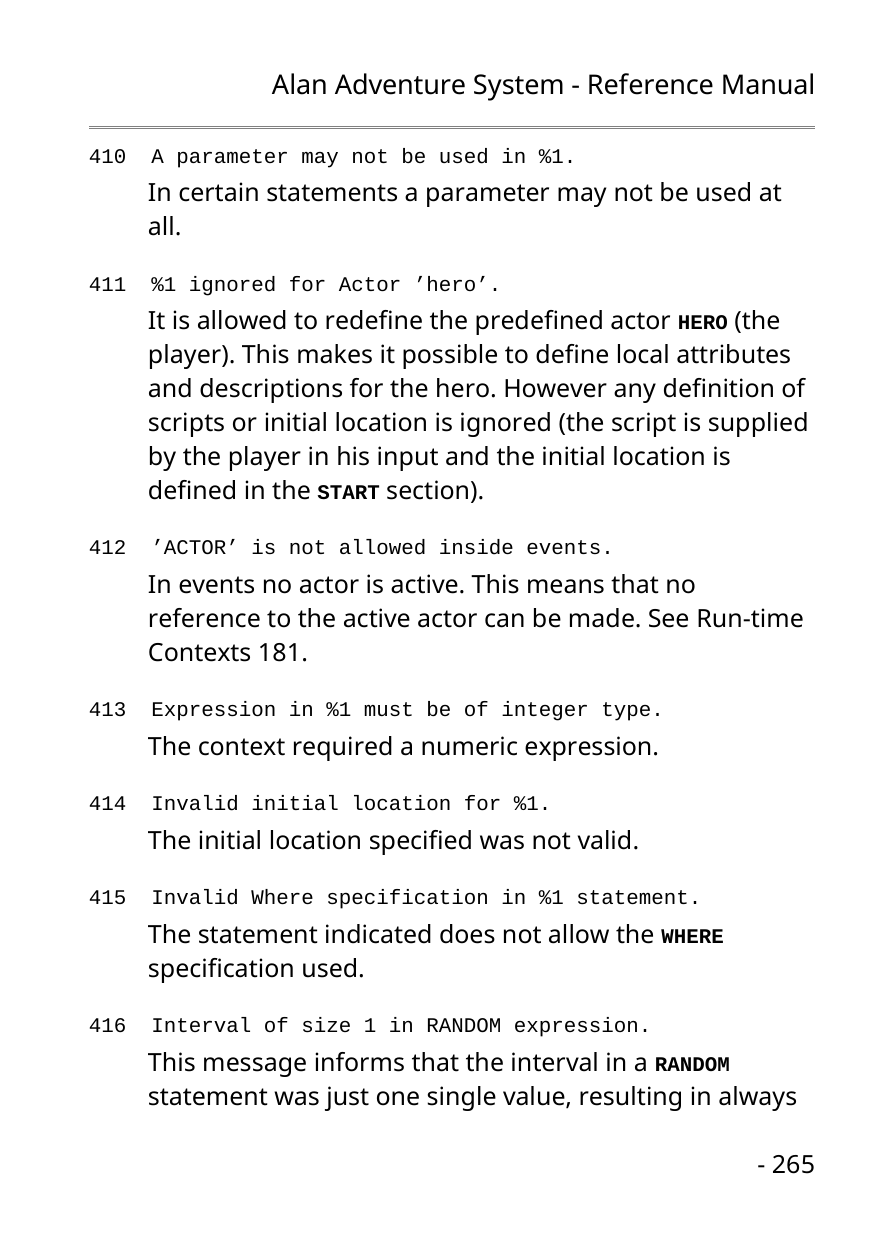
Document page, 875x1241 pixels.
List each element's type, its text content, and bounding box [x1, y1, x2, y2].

text This message informs that the interval in a RANDOM statement was just one single value, resulting in always [148, 1045, 815, 1113]
text The statement indicated does not allow the WHERE specification used. [148, 917, 815, 985]
text In events no actor is active. This means that no reference to the active actor can be made. See Run-time Contexts 140. [148, 567, 815, 669]
text 416 Interval of size 1 in RANDOM expression. [88, 1015, 815, 1039]
text 415 Invalid Where specification in %1 statement. [88, 887, 815, 911]
text 414 Invalid initial location for %1. [88, 793, 815, 817]
text 410 A parameter may not be used in %1. [88, 146, 815, 169]
text It is allowed to redefine the predefined actor HERO (the player). This makes it possible to define local attributes and descriptions for the he­ro. However any definition of scripts or initial location is ignored (the script is supplied by the player in his input and the initial location is defined in the START section). [148, 303, 815, 507]
text 411 %1 ignored for Actor ’hero’. [88, 273, 815, 297]
text The context required a numeric expression. [148, 729, 815, 763]
text 412 ’ACTOR’ is not allowed inside events. [88, 537, 815, 561]
text The initial location specified was not valid. [148, 823, 815, 857]
text In certain statements a parameter may not be used at all. [148, 175, 815, 243]
text 413 Expression in %1 must be of integer type. [88, 699, 815, 723]
